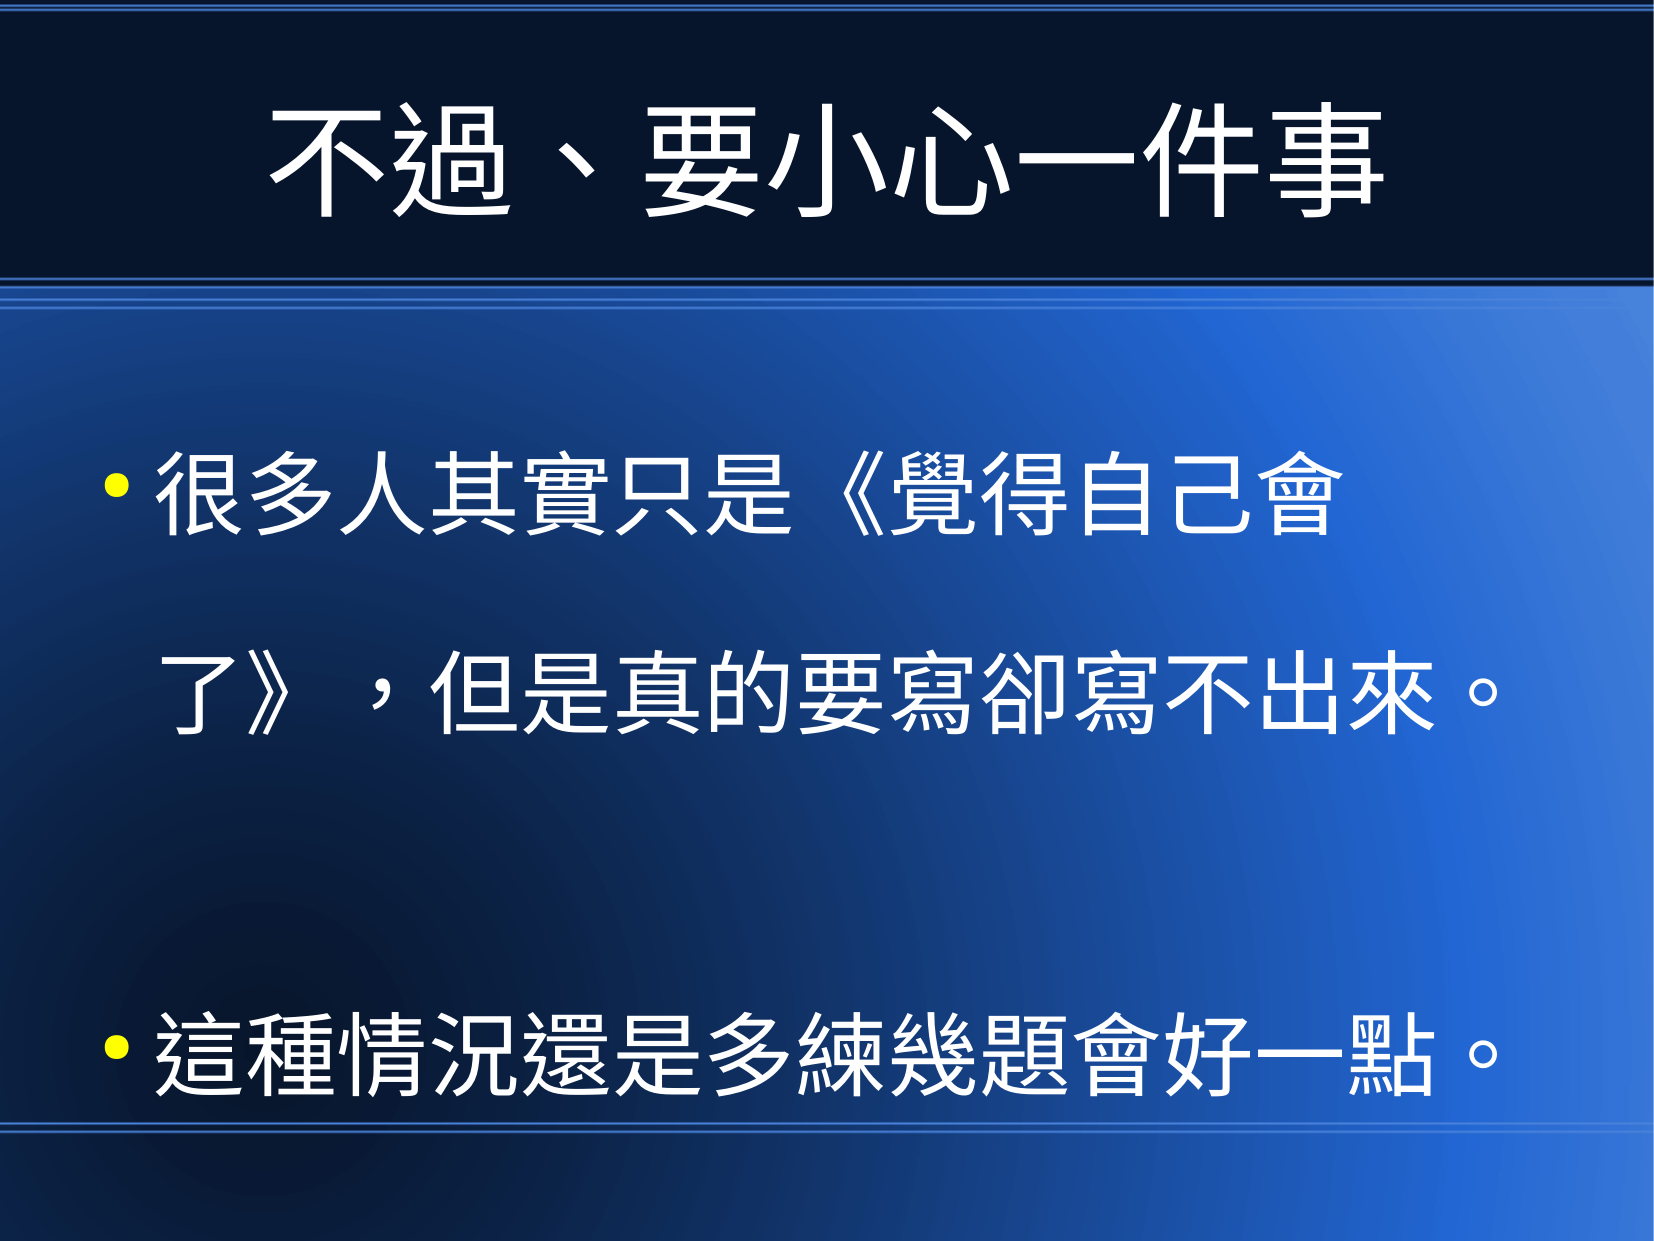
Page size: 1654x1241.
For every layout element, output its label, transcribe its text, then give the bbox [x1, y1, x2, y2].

list 很多人其實只是《覺得自己會了》，但是真的要寫卻寫不出來。 這種情況還是多練幾題會好一點。 [82, 355, 1571, 1241]
picture [0, 0, 1654, 1241]
title 不過、要小心一件事 [82, 49, 1571, 257]
